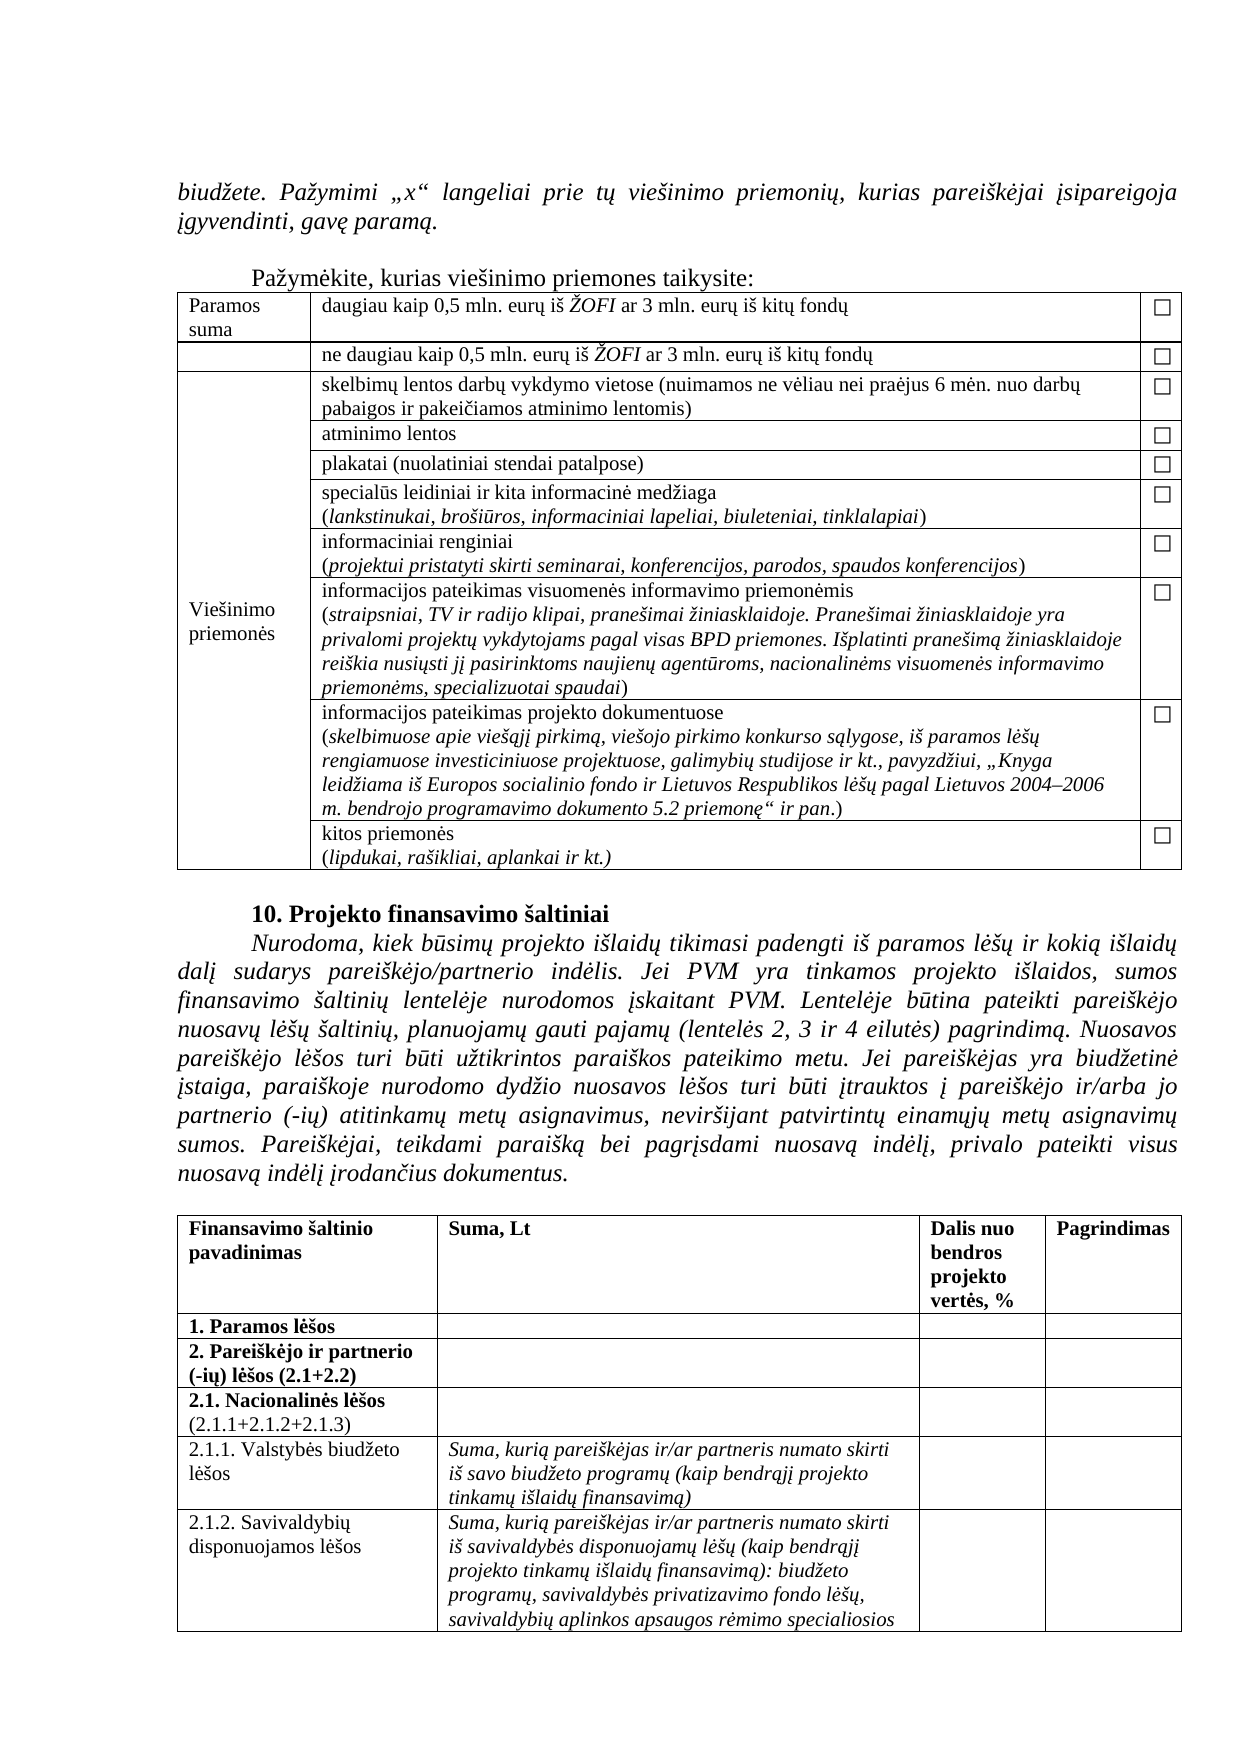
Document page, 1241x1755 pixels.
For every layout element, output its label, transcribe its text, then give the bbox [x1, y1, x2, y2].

table_cell ⬜ [1141, 578, 1181, 699]
text 10. Projekto finansavimo šaltiniai [177, 899, 1181, 928]
table_cell ⬜ [1141, 529, 1181, 577]
table_cell [1046, 1388, 1181, 1436]
text Pažymėkite, kurias viešinimo priemones taikysite: [177, 263, 1181, 292]
table_cell [178, 343, 310, 371]
table_cell [920, 1510, 1045, 1631]
table_cell [438, 1339, 919, 1387]
table_cell [1046, 1314, 1181, 1338]
table_cell specialūs leidiniai ir kita informacinė medžiaga (lankstinukai, brošiūros, informaciniai lapeliai, biuleteniai, tinklalapiai) [311, 480, 1140, 528]
table_cell ⬜ [1141, 421, 1181, 449]
table_cell ⬜ [1141, 480, 1181, 528]
table_cell [920, 1437, 1045, 1509]
table_cell [920, 1314, 1045, 1338]
table_cell kitos priemonės (lipdukai, rašikliai, aplankai ir kt.) [311, 821, 1140, 869]
table_cell ⬜ [1141, 343, 1181, 371]
table_cell atminimo lentos [311, 421, 1140, 449]
table_cell informacijos pateikimas projekto dokumentuose (skelbimuose apie viešąjį pirkimą, viešojo pirkimo konkurso sąlygose, iš paramos lėšų rengiamuose investiciniuose projektuose, galimybių studijose ir kt., pavyzdžiui, „Knyga leidžiama iš Europos socialinio fondo ir Lietuvos Respublikos lėšų pagal Lietuvos 2004–2006 m. bendrojo programavimo dokumento 5.2 priemonę“ ir pan.) [311, 700, 1140, 820]
table_header Finansavimo šaltinio pavadinimas [178, 1216, 437, 1312]
table_cell [1046, 1339, 1181, 1387]
table_cell ne daugiau kaip 0,5 mln. eurų iš ŽOFI ar 3 mln. eurų iš kitų fondų [311, 343, 1140, 371]
table_cell 2. Pareiškėjo ir partnerio (-ių) lėšos (2.1+2.2) [178, 1339, 437, 1387]
table_cell 2.1.2. Savivaldybių disponuojamos lėšos [178, 1510, 437, 1631]
table_cell ⬜ [1141, 451, 1181, 479]
table_cell 1. Paramos lėšos [178, 1314, 437, 1338]
table_header Suma, Lt [438, 1216, 919, 1312]
table_cell [1046, 1510, 1181, 1631]
table_header Pagrindimas [1046, 1216, 1181, 1312]
table_cell skelbimų lentos darbų vykdymo vietose (nuimamos ne vėliau nei praėjus 6 mėn. nuo darbų pabaigos ir pakeičiamos atminimo lentomis) [311, 372, 1140, 420]
table_cell Suma, kurią pareiškėjas ir/ar partneris numato skirti iš savivaldybės disponuojamų lėšų (kaip bendrąjį projekto tinkamų išlaidų finansavimą): biudžeto programų, savivaldybės privatizavimo fondo lėšų, savivaldybių aplinkos apsaugos rėmimo specialiosios [438, 1510, 919, 1631]
table_cell ⬜ [1141, 700, 1181, 820]
table_cell 2.1.1. Valstybės biudžeto lėšos [178, 1437, 437, 1509]
table_cell Viešinimo priemonės [178, 372, 310, 869]
table_cell Suma, kurią pareiškėjas ir/ar partneris numato skirti iš savo biudžeto programų (kaip bendrąjį projekto tinkamų išlaidų finansavimą) [438, 1437, 919, 1509]
table_header Dalis nuo bendros projekto vertės, % [920, 1216, 1045, 1312]
table_cell [438, 1388, 919, 1436]
table_header daugiau kaip 0,5 mln. eurų iš ŽOFI ar 3 mln. eurų iš kitų fondų [311, 293, 1140, 341]
table_cell plakatai (nuolatiniai stendai patalpose) [311, 451, 1140, 479]
table_header Paramos suma [178, 293, 310, 341]
text Nurodoma, kiek būsimų projekto išlaidų tikimasi padengti iš paramos lėšų ir kokią išlaidų dalį sudarys pareiškėjo/partnerio indėlis. Jei PVM yra tinkamos projekto išlaidos, sumos finansavimo šaltinių lentelėje nurodomos įskaitant PVM. Lentelėje būtina pateikti pareiškėjo nuosavų lėšų šaltinių, planuojamų gauti pajamų (lentelės 2, 3 ir 4 eilutės) pagrindimą. Nuosavos pareiškėjo lėšos turi būti užtikrintos paraiškos pateikimo metu. Jei pareiškėjas yra biudžetinė įstaiga, paraiškoje nurodomo dydžio nuosavos lėšos turi būti įtrauktos į pareiškėjo ir/arba jo partnerio (-ių) atitinkamų metų asignavimus, neviršijant patvirtintų einamųjų metų asignavimų sumos. Pareiškėjai, teikdami paraišką bei pagrįsdami nuosavą indėlį, privalo pateikti visus nuosavą indėlį įrodančius dokumentus. [177, 928, 1181, 1186]
table_cell informaciniai renginiai (projektui pristatyti skirti seminarai, konferencijos, parodos, spaudos konferencijos) [311, 529, 1140, 577]
table_cell informacijos pateikimas visuomenės informavimo priemonėmis (straipsniai, TV ir radijo klipai, pranešimai žiniasklaidoje. Pranešimai žiniasklaidoje yra privalomi projektų vykdytojams pagal visas BPD priemones. Išplatinti pranešimą žiniasklaidoje reiškia nusiųsti jį pasirinktoms naujienų agentūroms, nacionalinėms visuomenės informavimo priemonėms, specializuotai spaudai) [311, 578, 1140, 699]
text biudžete. Pažymimi „x“ langeliai prie tų viešinimo priemonių, kurias pareiškėjai įsipareigoja įgyvendinti, gavę paramą. [177, 177, 1181, 235]
table_cell ⬜ [1141, 821, 1181, 869]
table_cell [438, 1314, 919, 1338]
table_cell [1046, 1437, 1181, 1509]
table_cell 2.1. Nacionalinės lėšos (2.1.1+2.1.2+2.1.3) [178, 1388, 437, 1436]
table_header ⬜ [1141, 293, 1181, 341]
table_cell ⬜ [1141, 372, 1181, 420]
table_cell [920, 1388, 1045, 1436]
table_cell [920, 1339, 1045, 1387]
